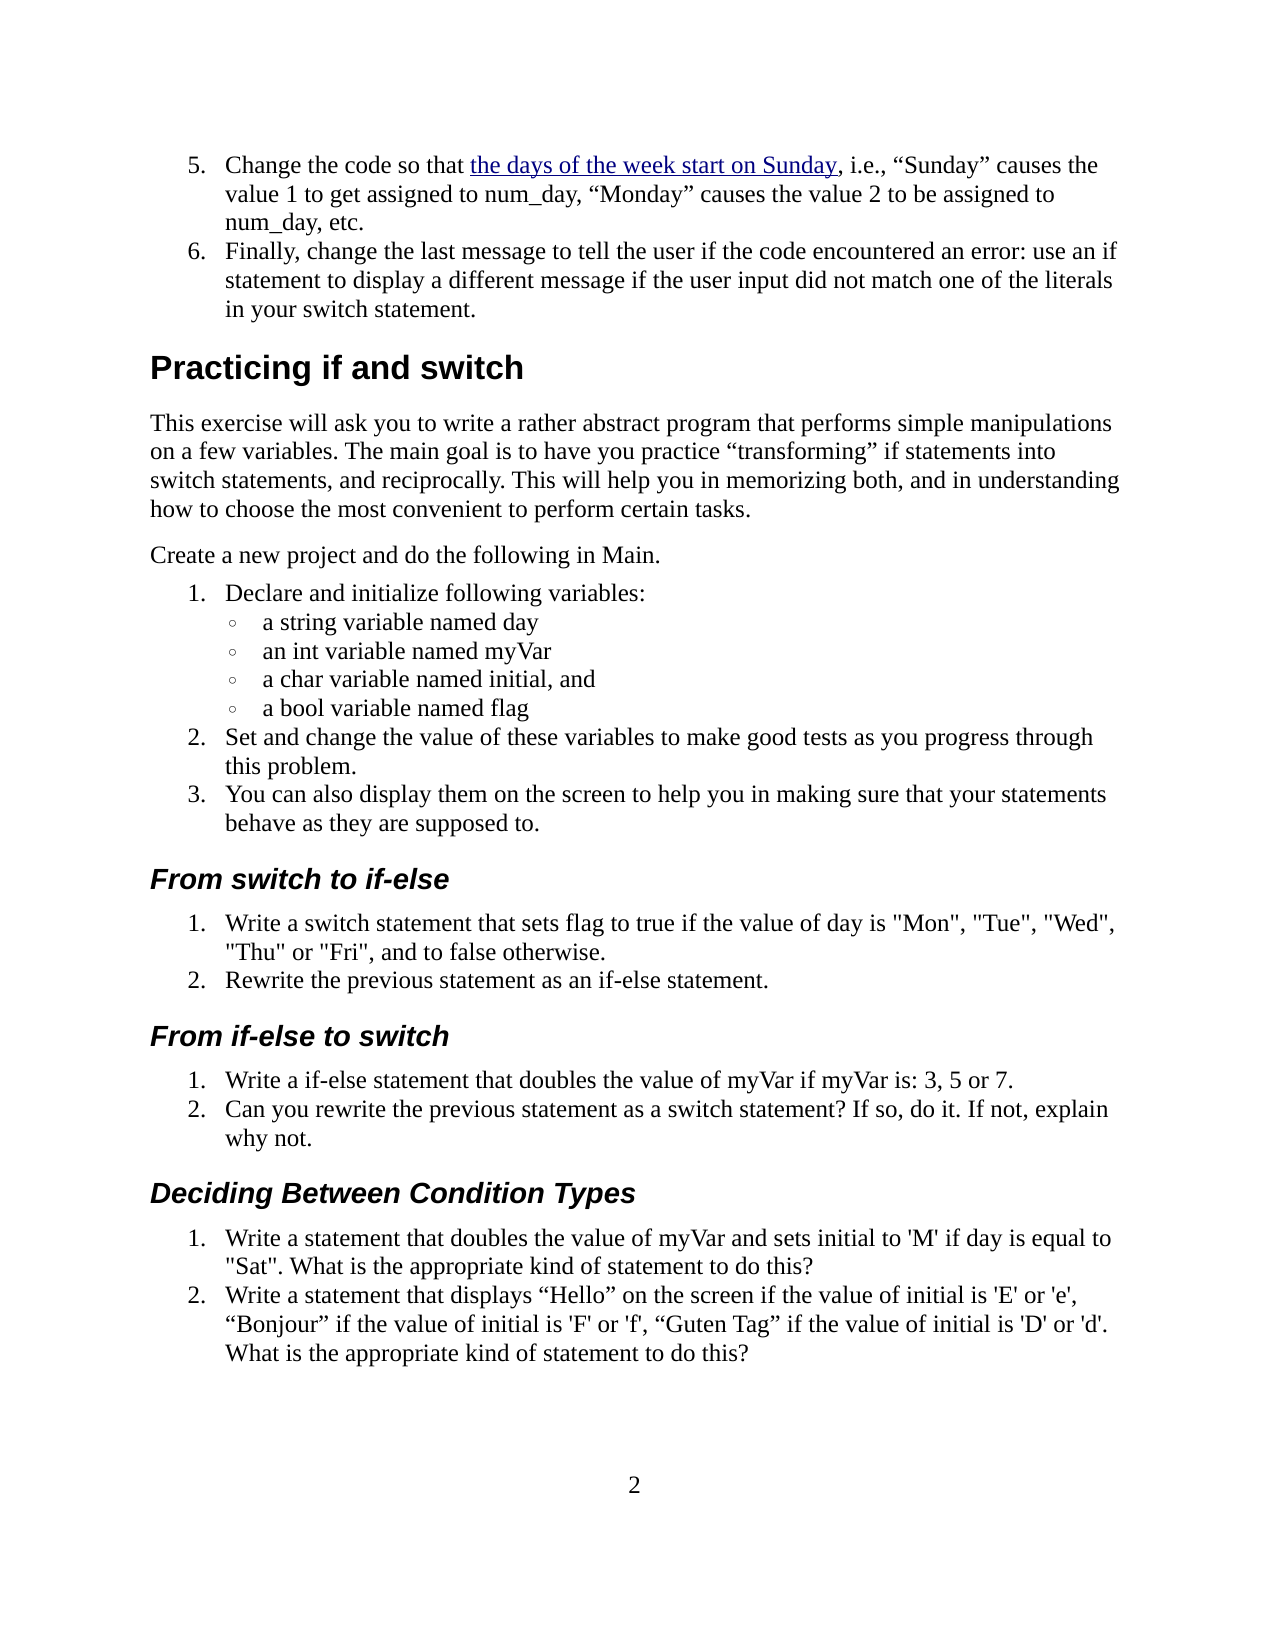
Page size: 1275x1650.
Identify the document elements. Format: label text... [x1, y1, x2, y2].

list You can also display them on the screen to help you in making sure that your statements behave as they are supposed to. [187, 779, 1125, 837]
subtitle From switch to if-else [150, 862, 1125, 896]
list an int variable named myVar [225, 636, 1125, 664]
subtitle Deciding Between Condition Types [150, 1177, 1125, 1210]
list Write a switch statement that sets flag to true if the value of day is "Mon", "Tue", "Wed", "Thu" or "Fri", and to false otherwise. [187, 908, 1125, 966]
list Declare and initialize following variables: [187, 578, 1125, 607]
list Change the code so that the days of the week start on Sunday, i.e., “Sunday” causes the value 1 to get assigned to num_day, “Monday” causes the value 2 to be assigned to num_day, etc. [187, 150, 1125, 236]
text This exercise will ask you to write a rather abstract program that performs simple manipulations on a few variables. The main goal is to have you practice “transforming” if statements into switch statements, and reciprocally. This will help you in memorizing both, and in understanding how to choose the most convenient to perform certain tasks. [150, 408, 1125, 523]
list a bool variable named flag [225, 693, 1125, 722]
subtitle Practicing if and switch [150, 347, 1125, 386]
list Finally, change the last message to tell the user if the code encountered an error: use an if statement to display a different message if the user input did not match one of the literals in your switch statement. [187, 236, 1125, 322]
subtitle From if-else to switch [150, 1019, 1125, 1053]
list Write a statement that doubles the value of myVar and sets initial to 'M' if day is equal to "Sat". What is the appropriate kind of statement to do this? [187, 1223, 1125, 1280]
list Can you rewrite the previous statement as a switch statement? If so, do it. If not, explain why not. [187, 1094, 1125, 1152]
list a char variable named initial, and [225, 664, 1125, 693]
list Set and change the value of these variables to make good tests as you progress through this problem. [187, 722, 1125, 779]
list Write a statement that displays “Hello” on the screen if the value of initial is 'E' or 'e', “Bonjour” if the value of initial is 'F' or 'f', “Guten Tag” if the value of initial is 'D' or 'd'. What is the appropriate kind of statement to do this? [187, 1280, 1125, 1366]
list a string variable named day [225, 607, 1125, 636]
list Write a if-else statement that doubles the value of myVar if myVar is: 3, 5 or 7. [187, 1065, 1125, 1094]
text Create a new project and do the following in Main. [150, 541, 1125, 569]
list Rewrite the previous statement as an if-else statement. [187, 966, 1125, 994]
